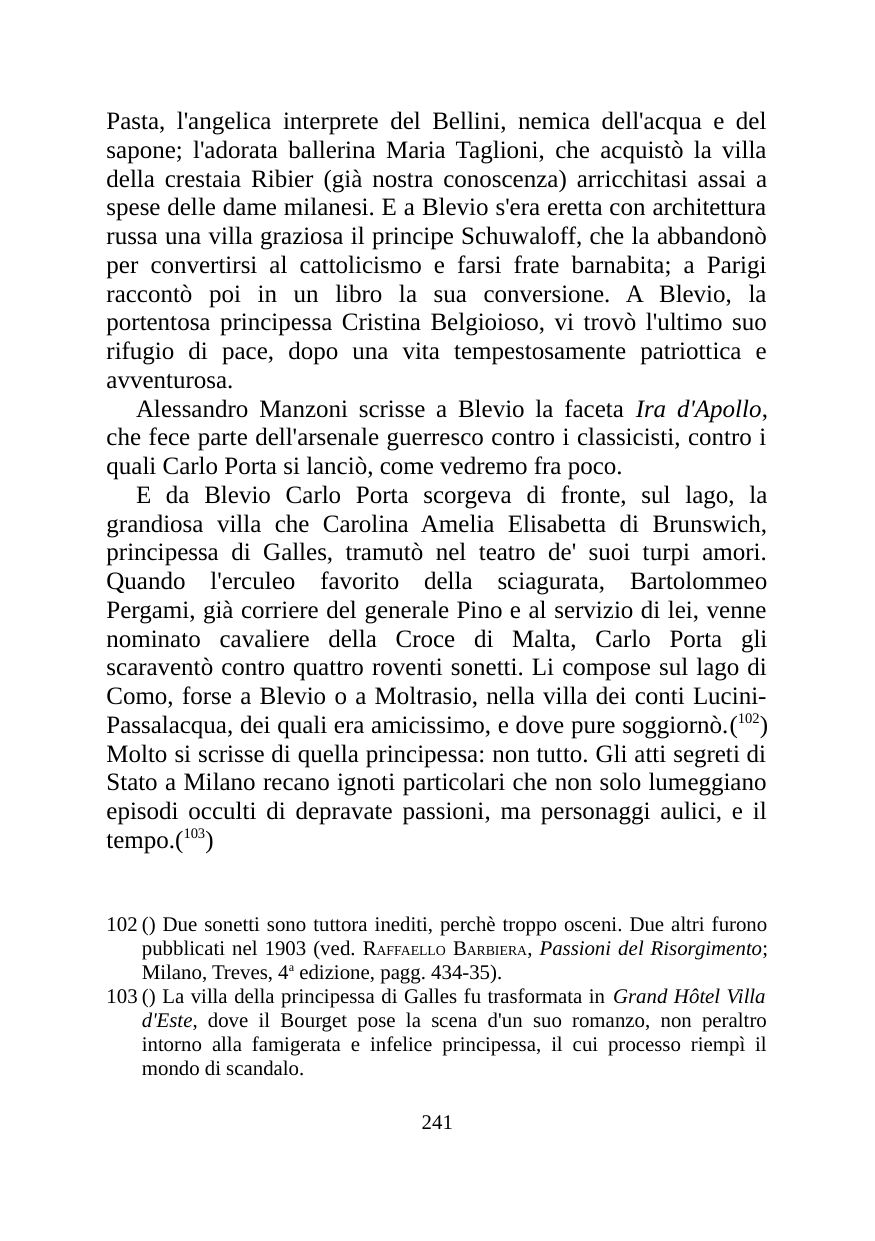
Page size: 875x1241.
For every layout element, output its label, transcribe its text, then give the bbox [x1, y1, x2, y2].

text () La villa della principessa di Galles fu trasformata in Grand Hôtel Villa d'Este, dove il Bourget pose la scena d'un suo romanzo, non peraltro intorno alla famigerata e infelice principessa, il cui processo riempì il mondo di scandalo. [106, 984, 768, 1080]
text Pasta, l'angelica interprete del Bellini, nemica dell'acqua e del sapone; l'adorata ballerina Maria Taglioni, che acquistò la villa della crestaia Ribier (già nostra conoscenza) arricchitasi assai a spese delle dame milanesi. E a Blevio s'era eretta con architettura russa una villa graziosa il principe Schuwaloff, che la abbandonò per convertirsi al cattolicismo e farsi frate barnabita; a Parigi raccontò poi in un libro la sua conversione. A Blevio, la portentosa principessa Cristina Belgioioso, vi trovò l'ultimo suo rifugio di pace, dopo una vita tempestosamente patriottica e avventurosa. [106, 106, 768, 394]
text E da Blevio Carlo Porta scorgeva di fronte, sul lago, la grandiosa villa che Carolina Amelia Elisabetta di Brunswich, principessa di Galles, tramutò nel teatro de' suoi turpi amori. Quando l'erculeo favorito della sciagurata, Bartolommeo Pergami, già corriere del generale Pino e al servizio di lei, venne nominato cavaliere della Croce di Malta, Carlo Porta gli scaraventò contro quattro roventi sonetti. Li compose sul lago di Como, forse a Blevio o a Moltrasio, nella villa dei conti Lucini-Passalacqua, dei quali era amicissimo, e dove pure soggiornò.() Molto si scrisse di quella principessa: non tutto. Gli atti segreti di Stato a Milano recano ignoti particolari che non solo lumeggiano episodi occulti di depravate passioni, ma personaggi aulici, e il tempo.() [106, 480, 768, 854]
text () Due sonetti sono tuttora inediti, perchè troppo osceni. Due altri furono pubblicati nel 1903 (ved. Raffaello Barbiera, Passioni del Risorgimento; Milano, Treves, 4a edizione, pagg. 434-35). [106, 912, 768, 984]
text Alessandro Manzoni scrisse a Blevio la faceta Ira d'Apollo, che fece parte dell'arsenale guerresco contro i classicisti, contro i quali Carlo Porta si lanciò, come vedremo fra poco. [106, 394, 768, 480]
